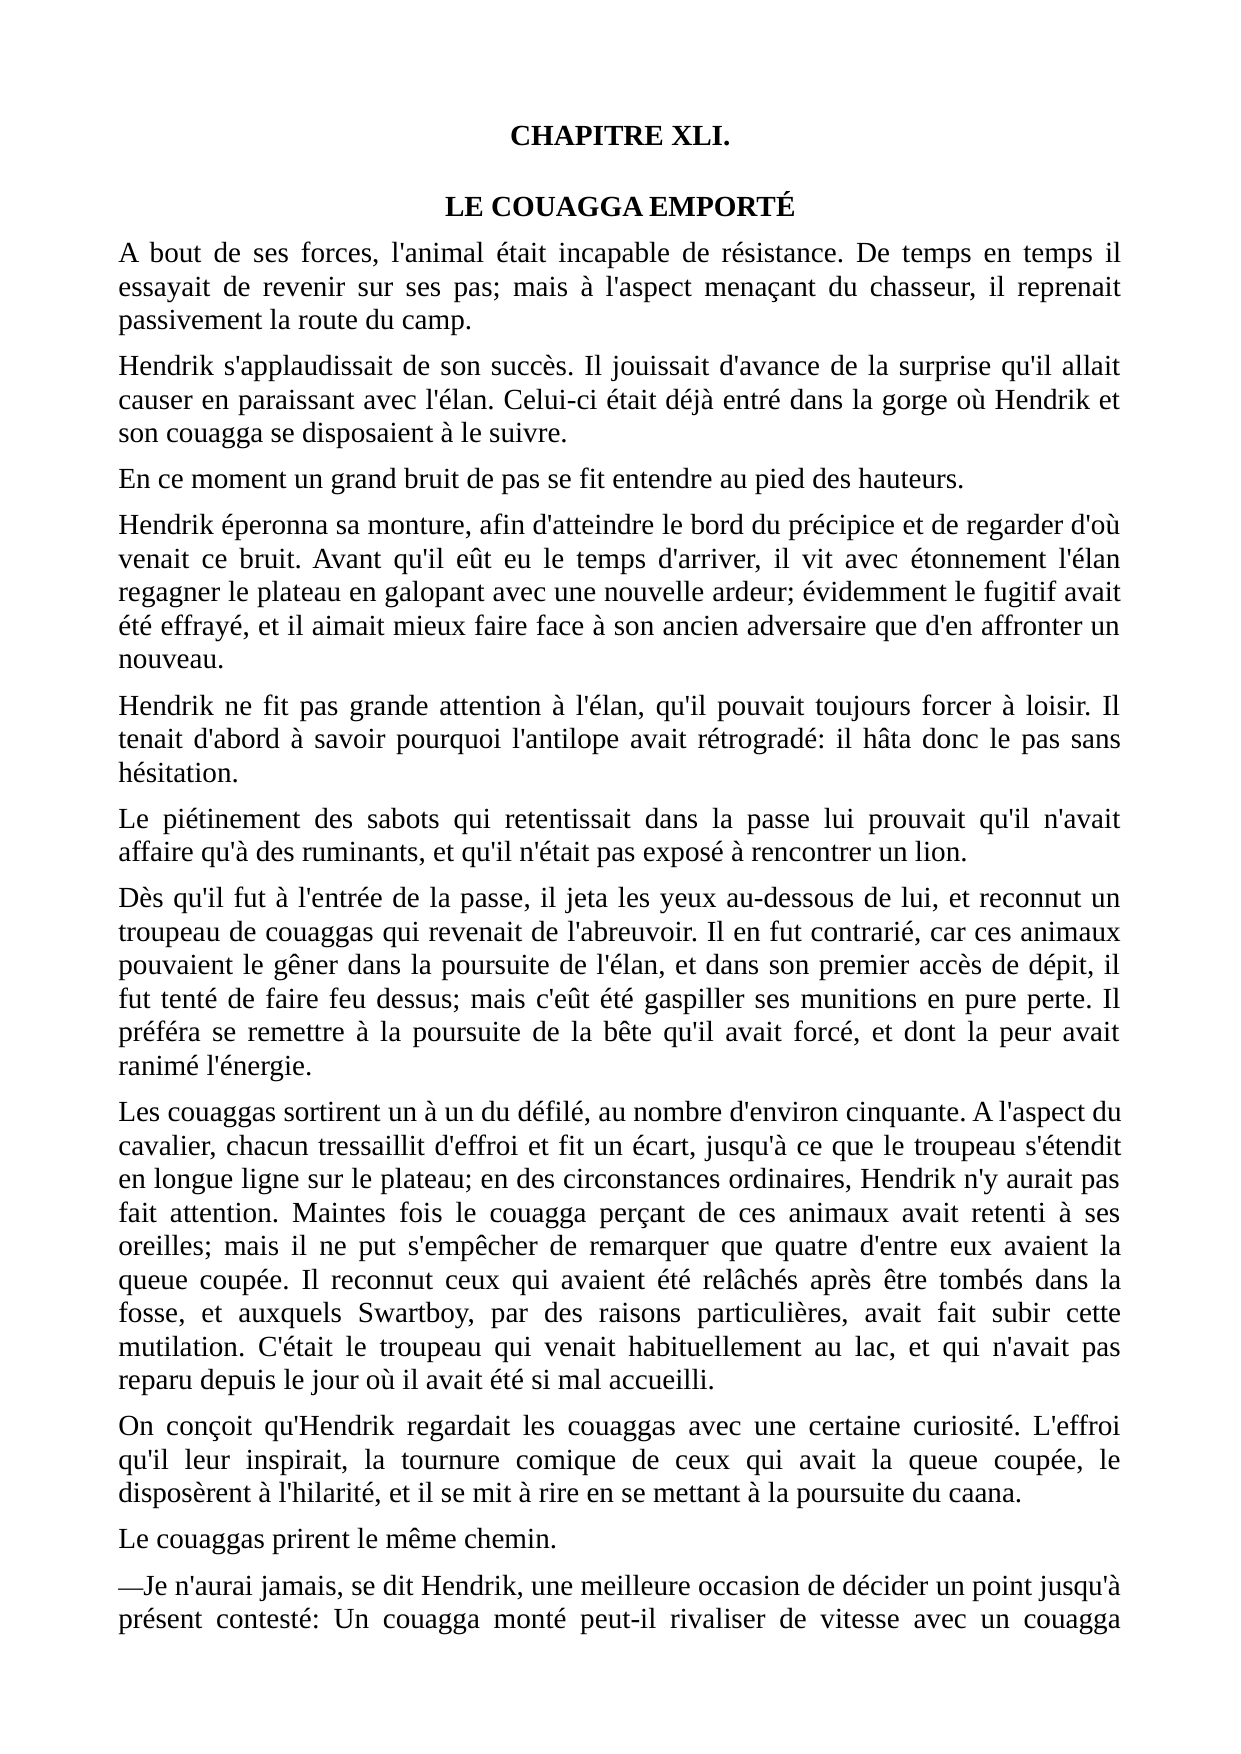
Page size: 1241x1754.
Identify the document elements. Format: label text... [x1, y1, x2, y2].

text Hendrik ne fit pas grande attention à l'élan, qu'il pouvait toujours forcer à loisir. Il tenait d'abord à savoir pourquoi l'antilope avait rétrogradé: il hâta donc le pas sans hésitation. [118, 688, 1122, 788]
text Les couaggas sortirent un à un du défilé, au nombre d'environ cinquante. A l'aspect du cavalier, chacun tressaillit d'effroi et fit un écart, jusqu'à ce que le troupeau s'étendit en longue ligne sur le plateau; en des circonstances ordinaires, Hendrik n'y aurait pas fait attention. Maintes fois le couagga perçant de ces animaux avait retenti à ses oreilles; mais il ne put s'empêcher de remarquer que quatre d'entre eux avaient la queue coupée. Il reconnut ceux qui avaient été relâchés après être tombés dans la fosse, et auxquels Swartboy, par des raisons particulières, avait fait subir cette mutilation. C'était le troupeau qui venait habituellement au lac, et qui n'avait pas reparu depuis le jour où il avait été si mal accueilli. [118, 1094, 1122, 1396]
text Hendrik s'applaudissait de son succès. Il jouissait d'avance de la surprise qu'il allait causer en paraissant avec l'élan. Celui-ci était déjà entré dans la gorge où Hendrik et son couagga se disposaient à le suivre. [118, 348, 1122, 449]
text En ce moment un grand bruit de pas se fit entendre au pied des hauteurs. [118, 461, 1122, 495]
text Dès qu'il fut à l'entrée de la passe, il jeta les yeux au-dessous de lui, et reconnut un troupeau de couaggas qui revenait de l'abreuvoir. Il en fut contrarié, car ces animaux pouvaient le gêner dans la poursuite de l'élan, et dans son premier accès de dépit, il fut tenté de faire feu dessus; mais c'eût été gaspiller ses munitions en pure perte. Il préféra se remettre à la poursuite de la bête qu'il avait forcé, et dont la peur avait ranimé l'énergie. [118, 880, 1122, 1082]
text A bout de ses forces, l'animal était incapable de résistance. De temps en temps il essayait de revenir sur ses pas; mais à l'aspect menaçant du chasseur, il reprenait passivement la route du camp. [118, 235, 1122, 336]
text —Je n'aurai jamais, se dit Hendrik, une meilleure occasion de décider un point jusqu'à présent contesté: Un couagga monté peut-il rivaliser de vitesse avec un couagga [118, 1568, 1122, 1635]
text Le piétinement des sabots qui retentissait dans la passe lui prouvait qu'il n'avait affaire qu'à des ruminants, et qu'il n'était pas exposé à rencontrer un lion. [118, 801, 1122, 868]
subtitle CHAPITRE XLI. [118, 118, 1122, 152]
text Hendrik éperonna sa monture, afin d'atteindre le bord du précipice et de regarder d'où venait ce bruit. Avant qu'il eût eu le temps d'arriver, il vit avec étonnement l'élan regagner le plateau en galopant avec une nouvelle ardeur; évidemment le fugitif avait été effrayé, et il aimait mieux faire face à son ancien adversaire que d'en affronter un nouveau. [118, 507, 1122, 675]
text Le couaggas prirent le même chemin. [118, 1522, 1122, 1555]
text On conçoit qu'Hendrik regardait les couaggas avec une certaine curiosité. L'effroi qu'il leur inspirait, la tournure comique de ceux qui avait la queue coupée, le disposèrent à l'hilarité, et il se mit à rire en se mettant à la poursuite du caana. [118, 1408, 1122, 1509]
subtitle LE COUAGGA EMPORTÉ [118, 189, 1122, 223]
